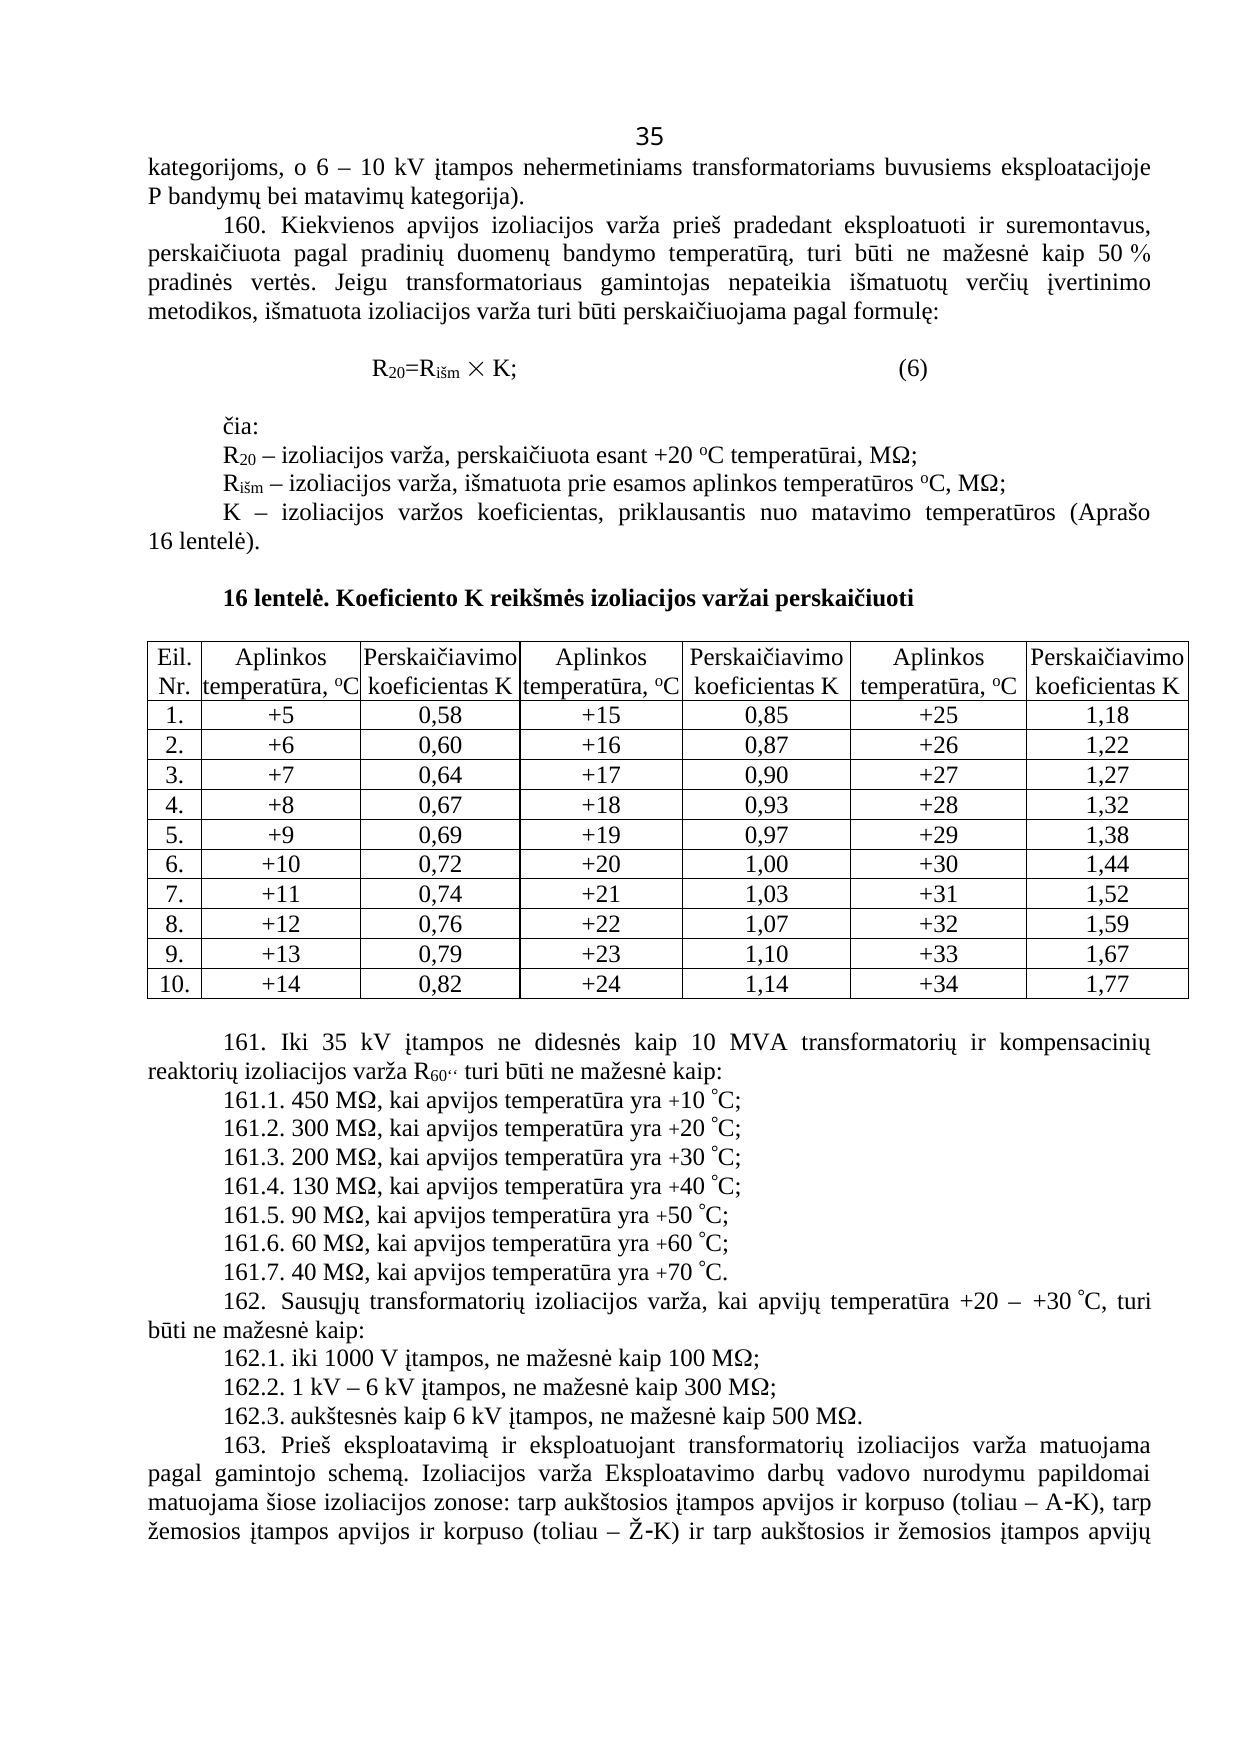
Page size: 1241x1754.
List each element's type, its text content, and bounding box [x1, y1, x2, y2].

table_cell +7 [202, 760, 360, 789]
table_cell 0,64 [361, 760, 519, 789]
table_cell 0,79 [361, 939, 519, 968]
table_header Eil. Nr. [148, 642, 201, 699]
table_cell +22 [521, 909, 682, 938]
table_cell +11 [202, 879, 360, 908]
table_cell +8 [202, 790, 360, 819]
table_cell +20 [521, 850, 682, 878]
text 162.2. 1 kV – 6 kV įtampos, ne mažesnė kaip 300 M; [148, 1372, 1152, 1401]
table_cell +15 [521, 701, 682, 729]
text čia: [148, 411, 1152, 440]
table_cell 1,77 [1027, 969, 1188, 997]
text 161.4. 130 M, kai apvijos temperatūra yra +40 C; [148, 1171, 1152, 1200]
table_cell 0,97 [683, 820, 850, 848]
table_cell 1,18 [1027, 701, 1188, 729]
table_cell 4. [148, 790, 201, 819]
table_cell +30 [851, 850, 1026, 878]
text Rišm – izoliacijos varža, išmatuota prie esamos aplinkos temperatūros oC, MΩ; [148, 468, 1152, 497]
table_cell 7. [148, 879, 201, 908]
table_cell 0,72 [361, 850, 519, 878]
text 161.3. 200 M, kai apvijos temperatūra yra +30 C; [148, 1142, 1152, 1171]
text R20=Rišm  K; (6) [148, 353, 1152, 382]
table_cell +28 [851, 790, 1026, 819]
table_cell +24 [521, 969, 682, 997]
table_cell +9 [202, 820, 360, 848]
table_cell 1,38 [1027, 820, 1188, 848]
text 161.2. 300 M, kai apvijos temperatūra yra +20 C; [148, 1113, 1152, 1142]
text 161.5. 90 M, kai apvijos temperatūra yra +50 C; [148, 1200, 1152, 1228]
table_cell 10. [148, 969, 201, 997]
table_cell 0,87 [683, 730, 850, 759]
table_cell 1,67 [1027, 939, 1188, 968]
table_cell 1,22 [1027, 730, 1188, 759]
table_cell +31 [851, 879, 1026, 908]
table_cell +18 [521, 790, 682, 819]
table_cell 0,85 [683, 701, 850, 729]
table_cell +29 [851, 820, 1026, 848]
table_cell 1,59 [1027, 909, 1188, 938]
text 161.6. 60 M, kai apvijos temperatūra yra +60 C; [148, 1228, 1152, 1257]
table_cell +27 [851, 760, 1026, 789]
table_cell +23 [521, 939, 682, 968]
table_cell 6. [148, 850, 201, 878]
table_cell +14 [202, 969, 360, 997]
table_cell 1,32 [1027, 790, 1188, 819]
table_cell 1,44 [1027, 850, 1188, 878]
text 162.3. aukštesnės kaip 6 kV įtampos, ne mažesnė kaip 500 M. [148, 1401, 1152, 1430]
table_cell 0,76 [361, 909, 519, 938]
text 162.1. iki 1000 V įtampos, ne mažesnė kaip 100 M; [148, 1343, 1152, 1372]
table_cell +12 [202, 909, 360, 938]
table_cell 0,58 [361, 701, 519, 729]
table_cell 2. [148, 730, 201, 759]
text 161.1. 450 M, kai apvijos temperatūra yra +10 C; [148, 1085, 1152, 1113]
table_cell 1,00 [683, 850, 850, 878]
table_cell 0,93 [683, 790, 850, 819]
table_cell +16 [521, 730, 682, 759]
table_cell 1. [148, 701, 201, 729]
table_cell 0,69 [361, 820, 519, 848]
table_cell +25 [851, 701, 1026, 729]
table_cell 0,82 [361, 969, 519, 997]
table_cell +34 [851, 969, 1026, 997]
table_cell 1,07 [683, 909, 850, 938]
table_cell 1,14 [683, 969, 850, 997]
text K – izoliacijos varžos koeficientas, priklausantis nuo matavimo temperatūros (Aprašo 16 lentelė). [148, 497, 1152, 555]
table_cell +13 [202, 939, 360, 968]
table_cell +17 [521, 760, 682, 789]
text 161.7. 40 M, kai apvijos temperatūra yra +70 C. [148, 1257, 1152, 1286]
table_cell +21 [521, 879, 682, 908]
table_cell 1,27 [1027, 760, 1188, 789]
text R20 – izoliacijos varža, perskaičiuota esant +20 oC temperatūrai, MΩ; [148, 440, 1152, 468]
table_cell +6 [202, 730, 360, 759]
table_cell +32 [851, 909, 1026, 938]
text kategorijoms, o 6 – 10 kV įtampos nehermetiniams transformatoriams buvusiems eksploatacijoje P bandymų bei matavimų kategorija). [148, 152, 1152, 210]
table_cell 5. [148, 820, 201, 848]
table_cell 1,10 [683, 939, 850, 968]
table_cell 0,67 [361, 790, 519, 819]
table_cell 0,90 [683, 760, 850, 789]
text 163. Prieš eksploatavimą ir eksploatuojant transformatorių izoliacijos varža matuojama pagal gamintojo schemą. Izoliacijos varža Eksploatavimo darbų vadovo nurodymu papildomai matuojama šiose izoliacijos zonose: tarp aukštosios įtampos apvijos ir korpuso (toliau – AK), tarp žemosios įtampos apvijos ir korpuso (toliau – ŽK) ir tarp aukštosios ir žemosios įtampos apvijų [148, 1430, 1152, 1545]
table_cell 9. [148, 939, 201, 968]
table_cell 0,60 [361, 730, 519, 759]
text 160. Kiekvienos apvijos izoliacijos varža prieš pradedant eksploatuoti ir suremontavus, perskaičiuota pagal pradinių duomenų bandymo temperatūrą, turi būti ne mažesnė kaip 50  pradinės vertės. Jeigu transformatoriaus gamintojas nepateikia išmatuotų verčių įvertinimo metodikos, išmatuota izoliacijos varža turi būti perskaičiuojama pagal formulę: [148, 210, 1152, 325]
text 16 lentelė. Koeficiento K reikšmės izoliacijos varžai perskaičiuoti [148, 583, 1152, 612]
table_cell +19 [521, 820, 682, 848]
table_cell +5 [202, 701, 360, 729]
table_cell +26 [851, 730, 1026, 759]
table_cell 1,52 [1027, 879, 1188, 908]
table_header Perskaičiavimo koeficientas K [683, 642, 850, 699]
text 162. Sausųjų transformatorių izoliacijos varža, kai apvijų temperatūra +20 – +30 C, turi būti ne mažesnė kaip: [148, 1286, 1152, 1343]
text 161. Iki 35 kV įtampos ne didesnės kaip 10 MVA transformatorių ir kompensacinių reaktorių izoliacijos varža R60‘‘ turi būti ne mažesnė kaip: [148, 1027, 1152, 1085]
table_cell 3. [148, 760, 201, 789]
table_cell 0,74 [361, 879, 519, 908]
table_cell +33 [851, 939, 1026, 968]
table_cell +10 [202, 850, 360, 878]
table_cell 1,03 [683, 879, 850, 908]
table_header Aplinkos temperatūra, oC [851, 642, 1026, 699]
table_header Aplinkos temperatūra, oC [521, 642, 682, 699]
table_header Perskaičiavimo koeficientas K [1027, 642, 1188, 699]
table_header Perskaičiavimo koeficientas K [361, 642, 519, 699]
table_header Aplinkos temperatūra, oC [202, 642, 360, 699]
table_cell 8. [148, 909, 201, 938]
